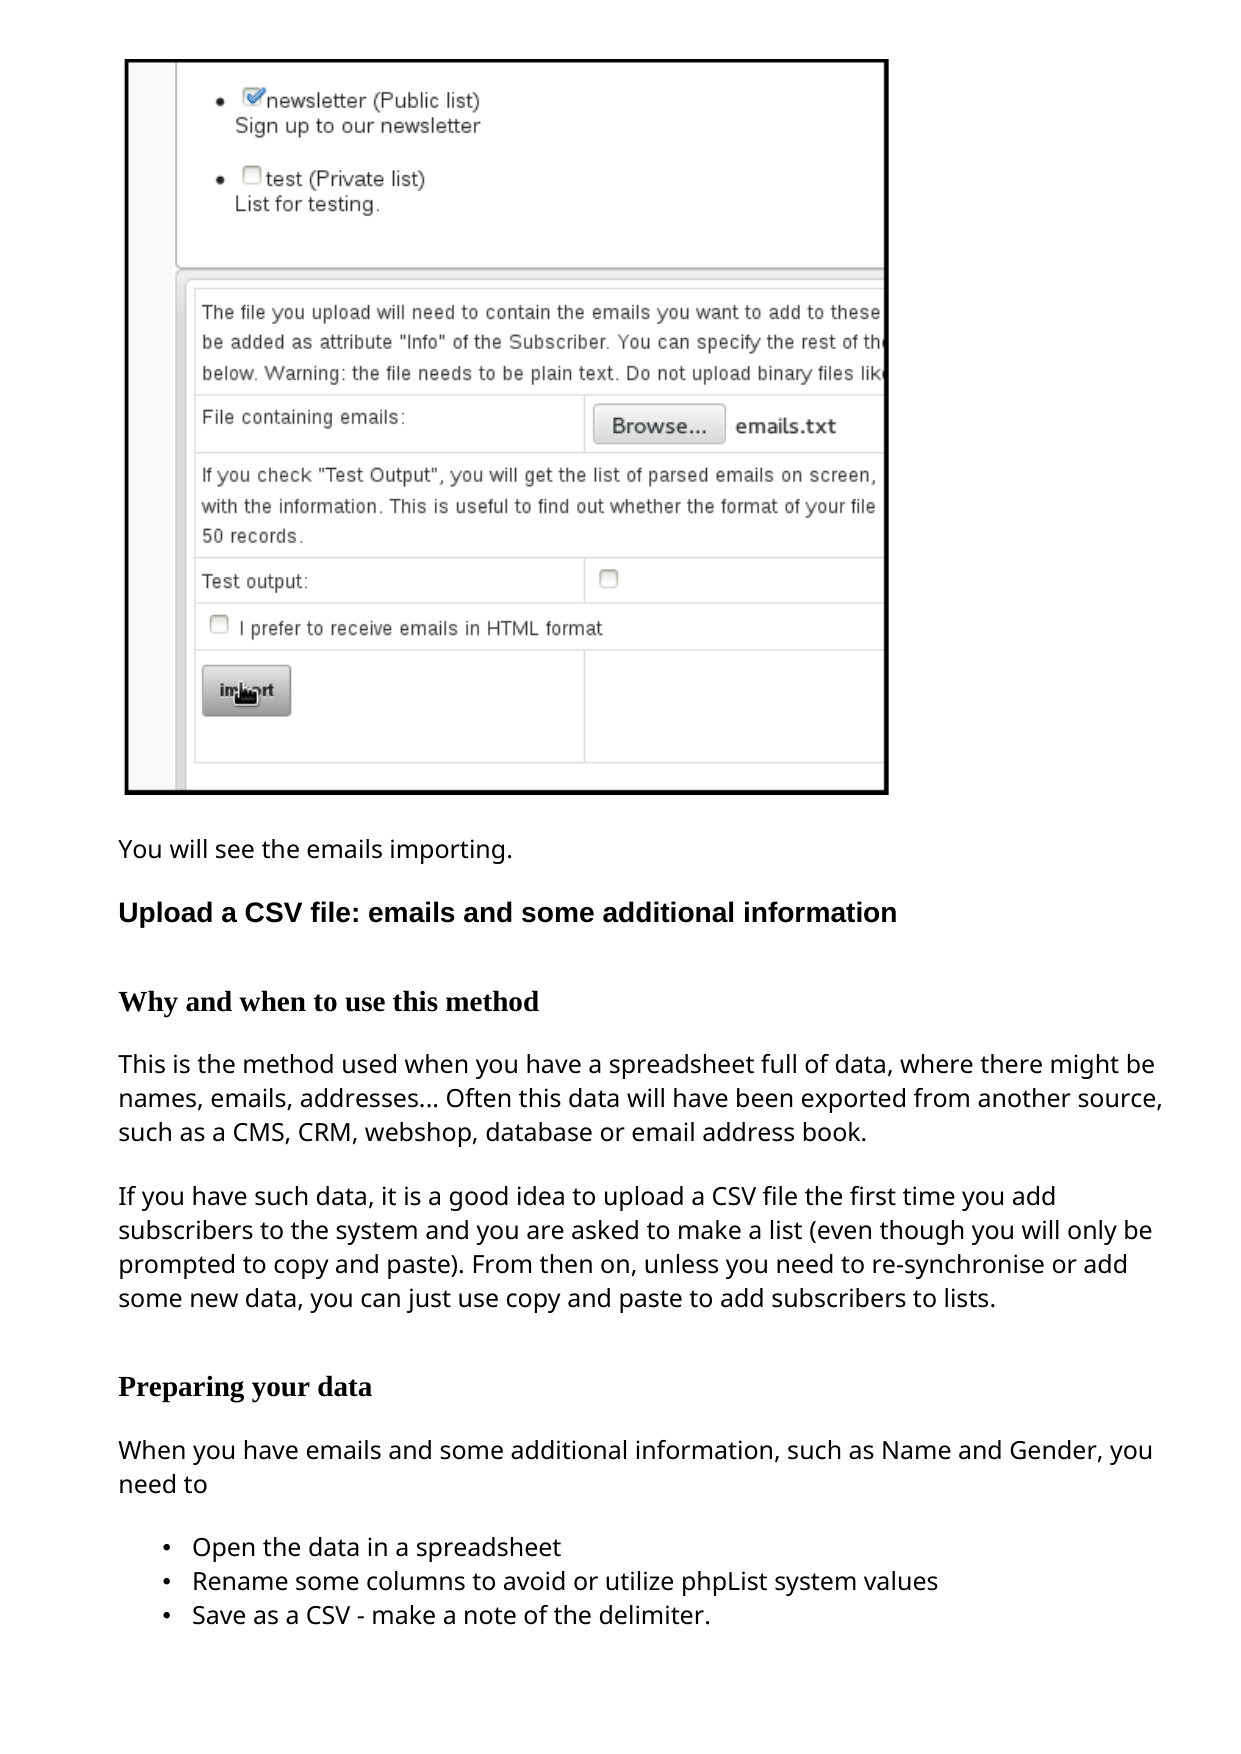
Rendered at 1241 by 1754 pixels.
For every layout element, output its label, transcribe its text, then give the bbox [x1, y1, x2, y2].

subtitle Why and when to use this method [118, 984, 1181, 1017]
text You will see the emails importing. [118, 832, 1181, 866]
picture [124, 59, 889, 795]
list Rename some columns to avoid or utilize phpList system values [162, 1564, 1181, 1598]
text Upload a CSV file: emails and some additional information [118, 895, 1181, 929]
text When you have emails and some additional information, such as Name and Gender, you need to [118, 1432, 1181, 1500]
text If you have such data, it is a good idea to upload a CSV file the first time you add subscribers to the system and you are asked to make a list (even though you will only be prompted to copy and paste). From then on, unless you need to re-synchronise or add some new data, you can just use copy and paste to add subscribers to lists. [118, 1178, 1181, 1315]
list Save as a CSV - make a note of the delimiter. [162, 1598, 1181, 1632]
text This is the method used when you have a spreadsheet full of data, where there might be names, emails, addresses... Often this data will have been exported from another source, such as a CMS, CRM, webshop, database or email address book. [118, 1047, 1181, 1149]
list Open the data in a spreadsheet [162, 1530, 1181, 1564]
subtitle Preparing your data [118, 1369, 1181, 1403]
